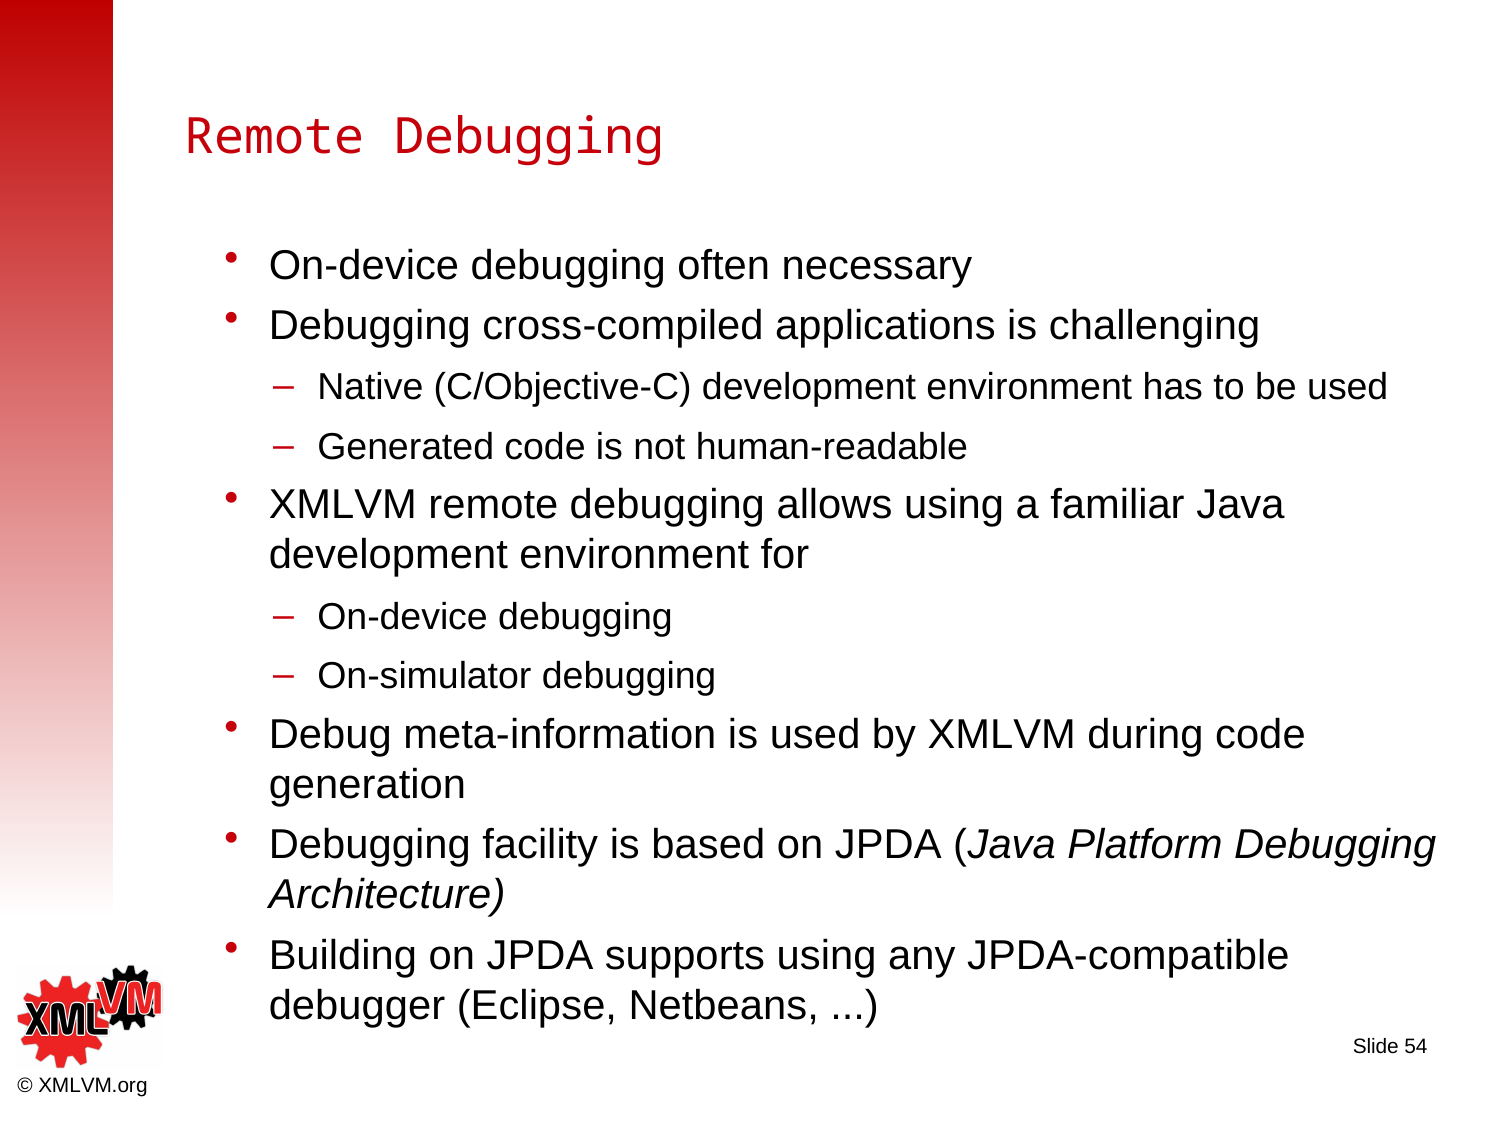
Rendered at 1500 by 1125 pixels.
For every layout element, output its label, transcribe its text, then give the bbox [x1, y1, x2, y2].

title Remote Debugging [170, 67, 1447, 207]
list On-device debugging often necessary Debugging cross-compiled applications is challenging Native (C/Objective-C) development environment has to be used Generated code is not human-readable XMLVM remote debugging allows using a familiar Java development environment for On-device debugging On-simulator debugging Debug meta-information is used by XMLVM during code generation Debugging facility is based on JPDA (Java Platform Debugging Architecture) Building on JPDA supports using any JPDA-compatible debugger (Eclipse, Netbeans, ...) [224, 237, 1447, 1028]
picture [16, 964, 164, 1069]
